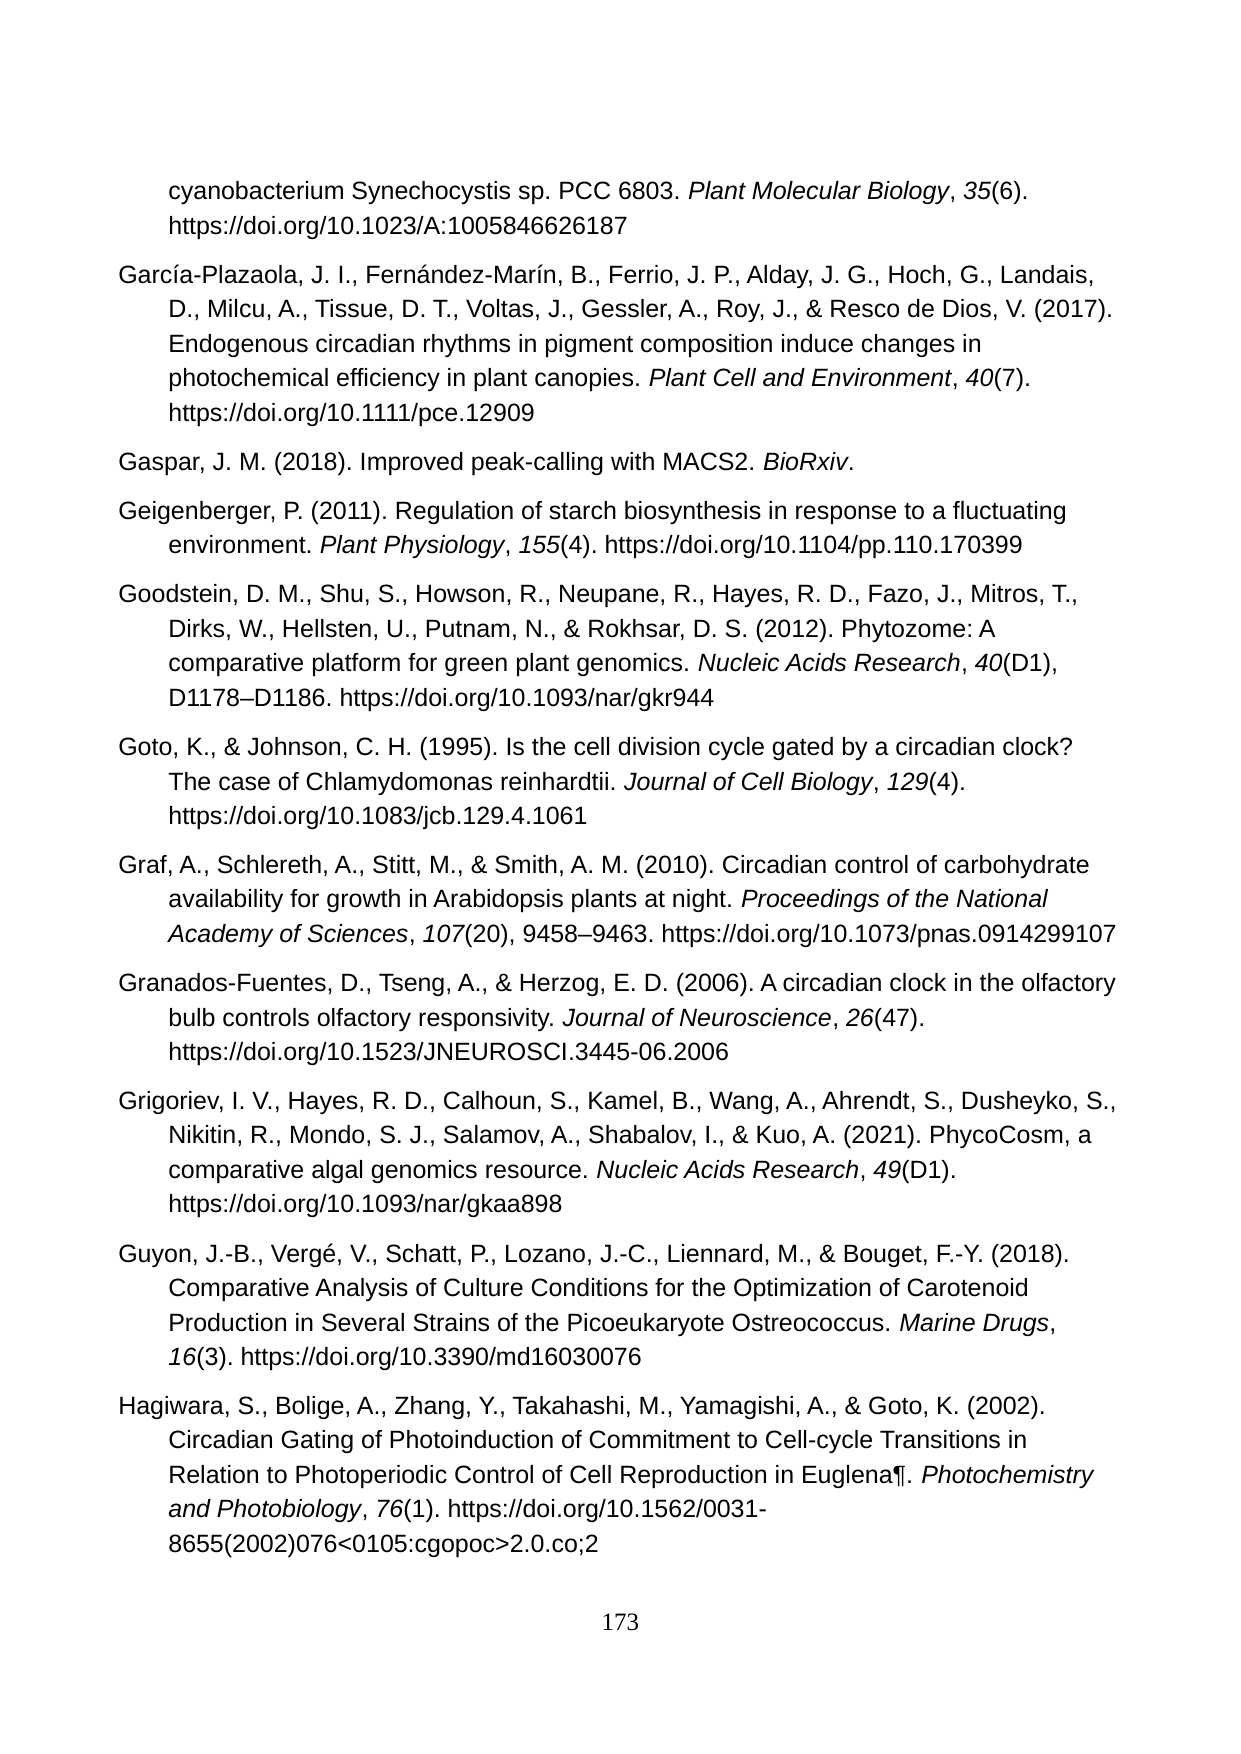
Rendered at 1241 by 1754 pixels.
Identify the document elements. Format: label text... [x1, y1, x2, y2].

text Granados-Fuentes, D., Tseng, A., & Herzog, E. D. (2006). A circadian clock in the olfactory bulb controls olfactory responsivity. Journal of Neuroscience, 26(47). https://doi.org/10.1523/JNEUROSCI.3445-06.2006 [118, 968, 1122, 1066]
text Goto, K., & Johnson, C. H. (1995). Is the cell division cycle gated by a circadian clock? The case of Chlamydomonas reinhardtii. Journal of Cell Biology, 129(4). https://doi.org/10.1083/jcb.129.4.1061 [118, 732, 1122, 830]
text Graf, A., Schlereth, A., Stitt, M., & Smith, A. M. (2010). Circadian control of carbohydrate availability for growth in Arabidopsis plants at night. Proceedings of the National Academy of Sciences, 107(20), 9458–9463. https://doi.org/10.1073/pnas.0914299107 [118, 850, 1122, 948]
text Guyon, J.-B., Vergé, V., Schatt, P., Lozano, J.-C., Liennard, M., & Bouget, F.-Y. (2018). Comparative Analysis of Culture Conditions for the Optimization of Carotenoid Production in Several Strains of the Picoeukaryote Ostreococcus. Marine Drugs, 16(3). https://doi.org/10.3390/md16030076 [118, 1238, 1122, 1371]
text García-Plazaola, J. I., Fernández-Marín, B., Ferrio, J. P., Alday, J. G., Hoch, G., Landais, D., Milcu, A., Tissue, D. T., Voltas, J., Gessler, A., Roy, J., & Resco de Dios, V. (2017). Endogenous circadian rhythms in pigment composition induce changes in photochemical efficiency in plant canopies. Plant Cell and Environment, 40(7). https://doi.org/10.1111/pce.12909 [118, 260, 1122, 427]
text Grigoriev, I. V., Hayes, R. D., Calhoun, S., Kamel, B., Wang, A., Ahrendt, S., Dusheyko, S., Nikitin, R., Mondo, S. J., Salamov, A., Shabalov, I., & Kuo, A. (2021). PhycoCosm, a comparative algal genomics resource. Nucleic Acids Research, 49(D1). https://doi.org/10.1093/nar/gkaa898 [118, 1086, 1122, 1218]
text Goodstein, D. M., Shu, S., Howson, R., Neupane, R., Hayes, R. D., Fazo, J., Mitros, T., Dirks, W., Hellsten, U., Putnam, N., & Rokhsar, D. S. (2012). Phytozome: A comparative platform for green plant genomics. Nucleic Acids Research, 40(D1), D1178–D1186. https://doi.org/10.1093/nar/gkr944 [118, 579, 1122, 712]
text Hagiwara, S., Bolige, A., Zhang, Y., Takahashi, M., Yamagishi, A., & Goto, K. (2002). Circadian Gating of Photoinduction of Commitment to Cell-cycle Transitions in Relation to Photoperiodic Control of Cell Reproduction in Euglena¶. Photochemistry and Photobiology, 76(1). https://doi.org/10.1562/0031-8655(2002)076<0105:cgopoc>2.0.co;2 [118, 1391, 1122, 1558]
text Gaspar, J. M. (2018). Improved peak-calling with MACS2. BioRxiv. [118, 447, 1122, 476]
text Geigenberger, P. (2011). Regulation of starch biosynthesis in response to a fluctuating environment. Plant Physiology, 155(4). https://doi.org/10.1104/pp.110.170399 [118, 496, 1122, 559]
text cyanobacterium Synechocystis sp. PCC 6803. Plant Molecular Biology, 35(6). https://doi.org/10.1023/A:1005846626187 [118, 176, 1122, 239]
